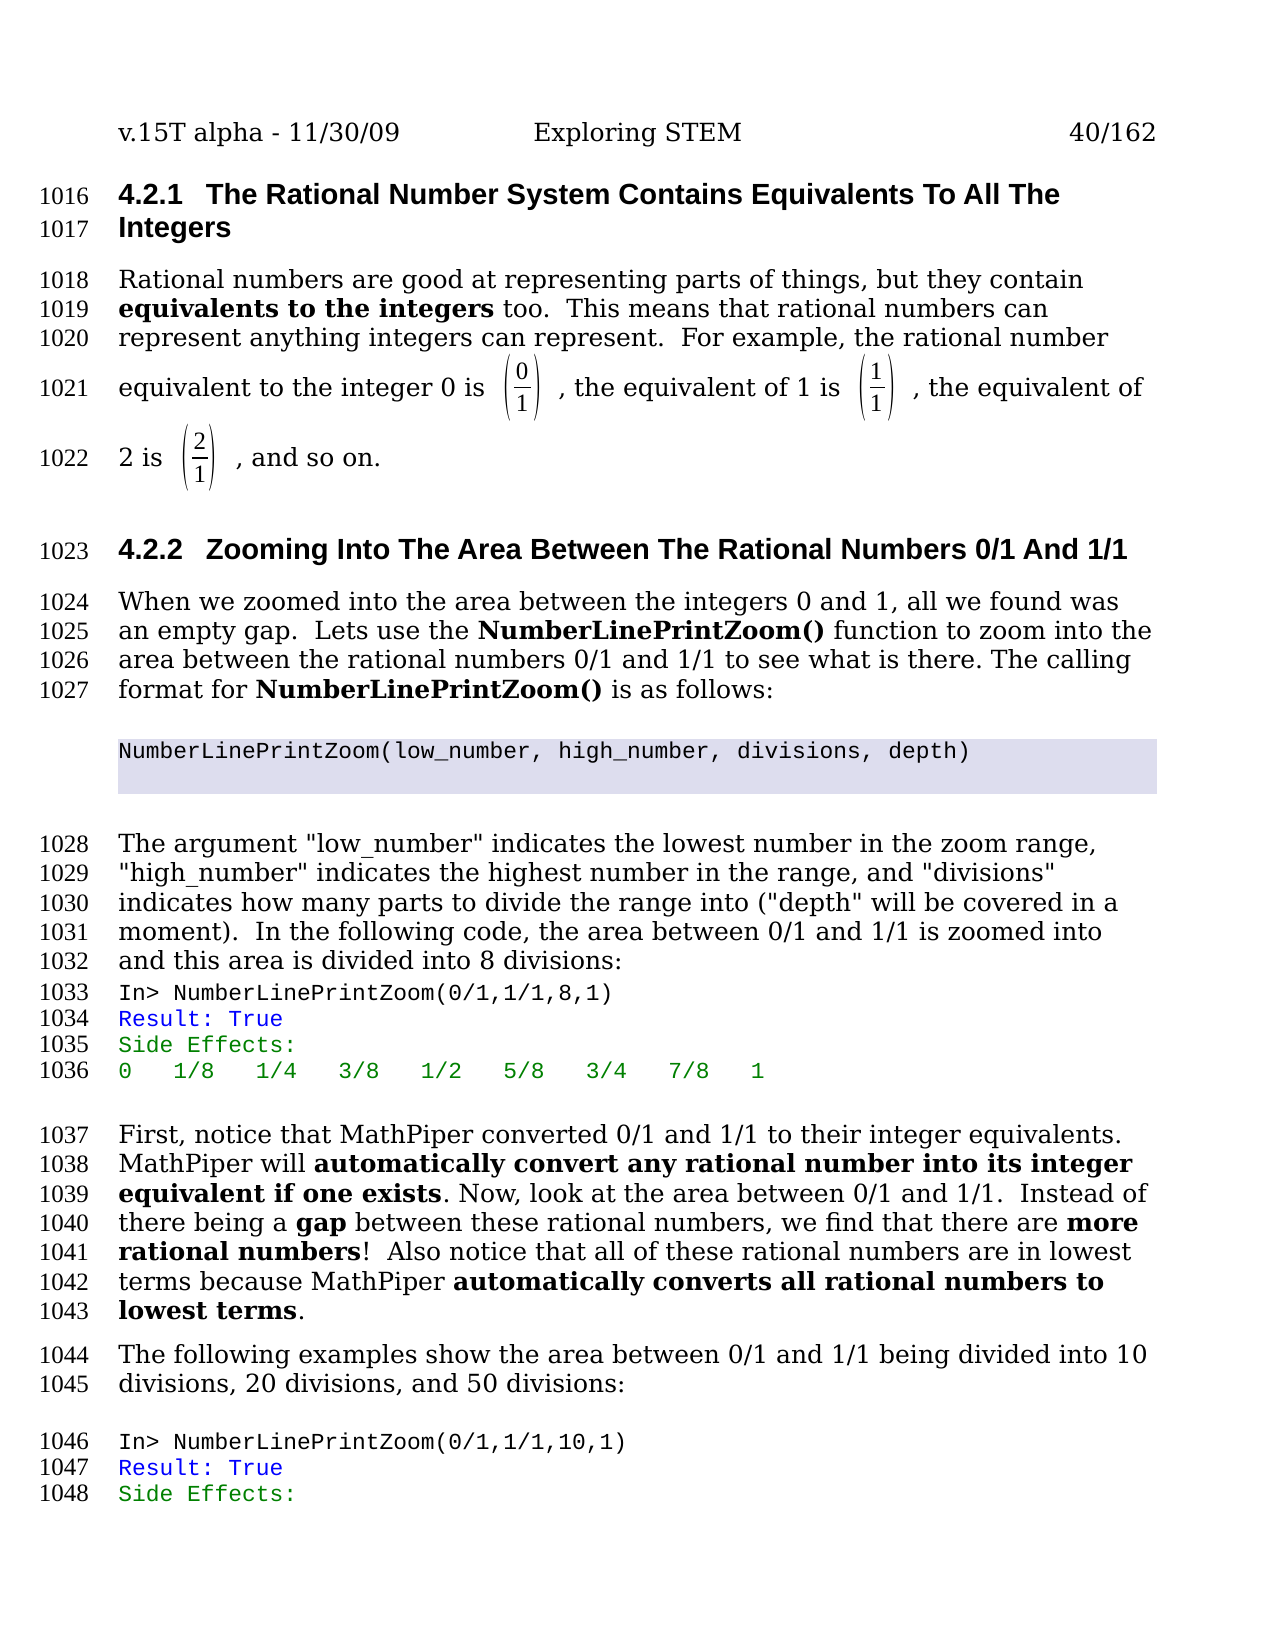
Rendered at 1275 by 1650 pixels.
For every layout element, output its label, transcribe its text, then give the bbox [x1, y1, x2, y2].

text The argument "low_number" indicates the lowest number in the zoom range, "high_number" indicates the highest number in the range, and "divisions" indicates how many parts to divide the range into ("depth" will be covered in a moment). In the following code, the area between 0/1 and 1/1 is zoomed into and this area is divided into 8 divisions: [118, 829, 1157, 975]
text When we zoomed into the area between the integers 0 and 1, all we found was an empty gap. Lets use the NumberLinePrintZoom() function to zoom into the area between the rational numbers 0/1 and 1/1 to see what is there. The calling format for NumberLinePrintZoom() is as follows: [118, 587, 1157, 704]
text 0 1/8 1/4 3/8 1/2 5/8 3/4 7/8 1 [118, 1059, 1157, 1085]
table_header NumberLinePrintZoom(low_number, high_number, divisions, depth) [118, 739, 1157, 794]
text The following examples show the area between 0/1 and 1/1 being divided into 10 divisions, 20 divisions, and 50 divisions: [118, 1340, 1157, 1399]
text In> NumberLinePrintZoom(0/1,1/1,8,1) [118, 981, 1157, 1007]
text Rational numbers are good at representing parts of things, but they contain equivalents to the integers too. This means that rational numbers can represent anything integers can represent. For example, the rational number equivalent to the integer 0 is, the equivalent of 1 is, the equivalent of 2 is, and so on. [118, 265, 1157, 493]
text In> NumberLinePrintZoom(0/1,1/1,10,1) [118, 1431, 1157, 1457]
subtitle Zooming Into The Area Between The Rational Numbers 0/1 And 1/1 [118, 532, 1157, 566]
text Side Effects: [118, 1033, 1157, 1059]
subtitle The Rational Number System Contains Equivalents To All The Integers [118, 177, 1157, 244]
text Side Effects: [118, 1483, 1157, 1508]
text First, notice that MathPiper converted 0/1 and 1/1 to their integer equivalents. MathPiper will automatically convert any rational number into its integer equivalent if one exists. Now, look at the area between 0/1 and 1/1. Instead of there being a gap between these rational numbers, we find that there are more rational numbers! Also notice that all of these rational numbers are in lowest terms because MathPiper automatically converts all rational numbers to lowest terms. [118, 1120, 1157, 1325]
text Result: True [118, 1457, 1157, 1483]
text Result: True [118, 1007, 1157, 1033]
